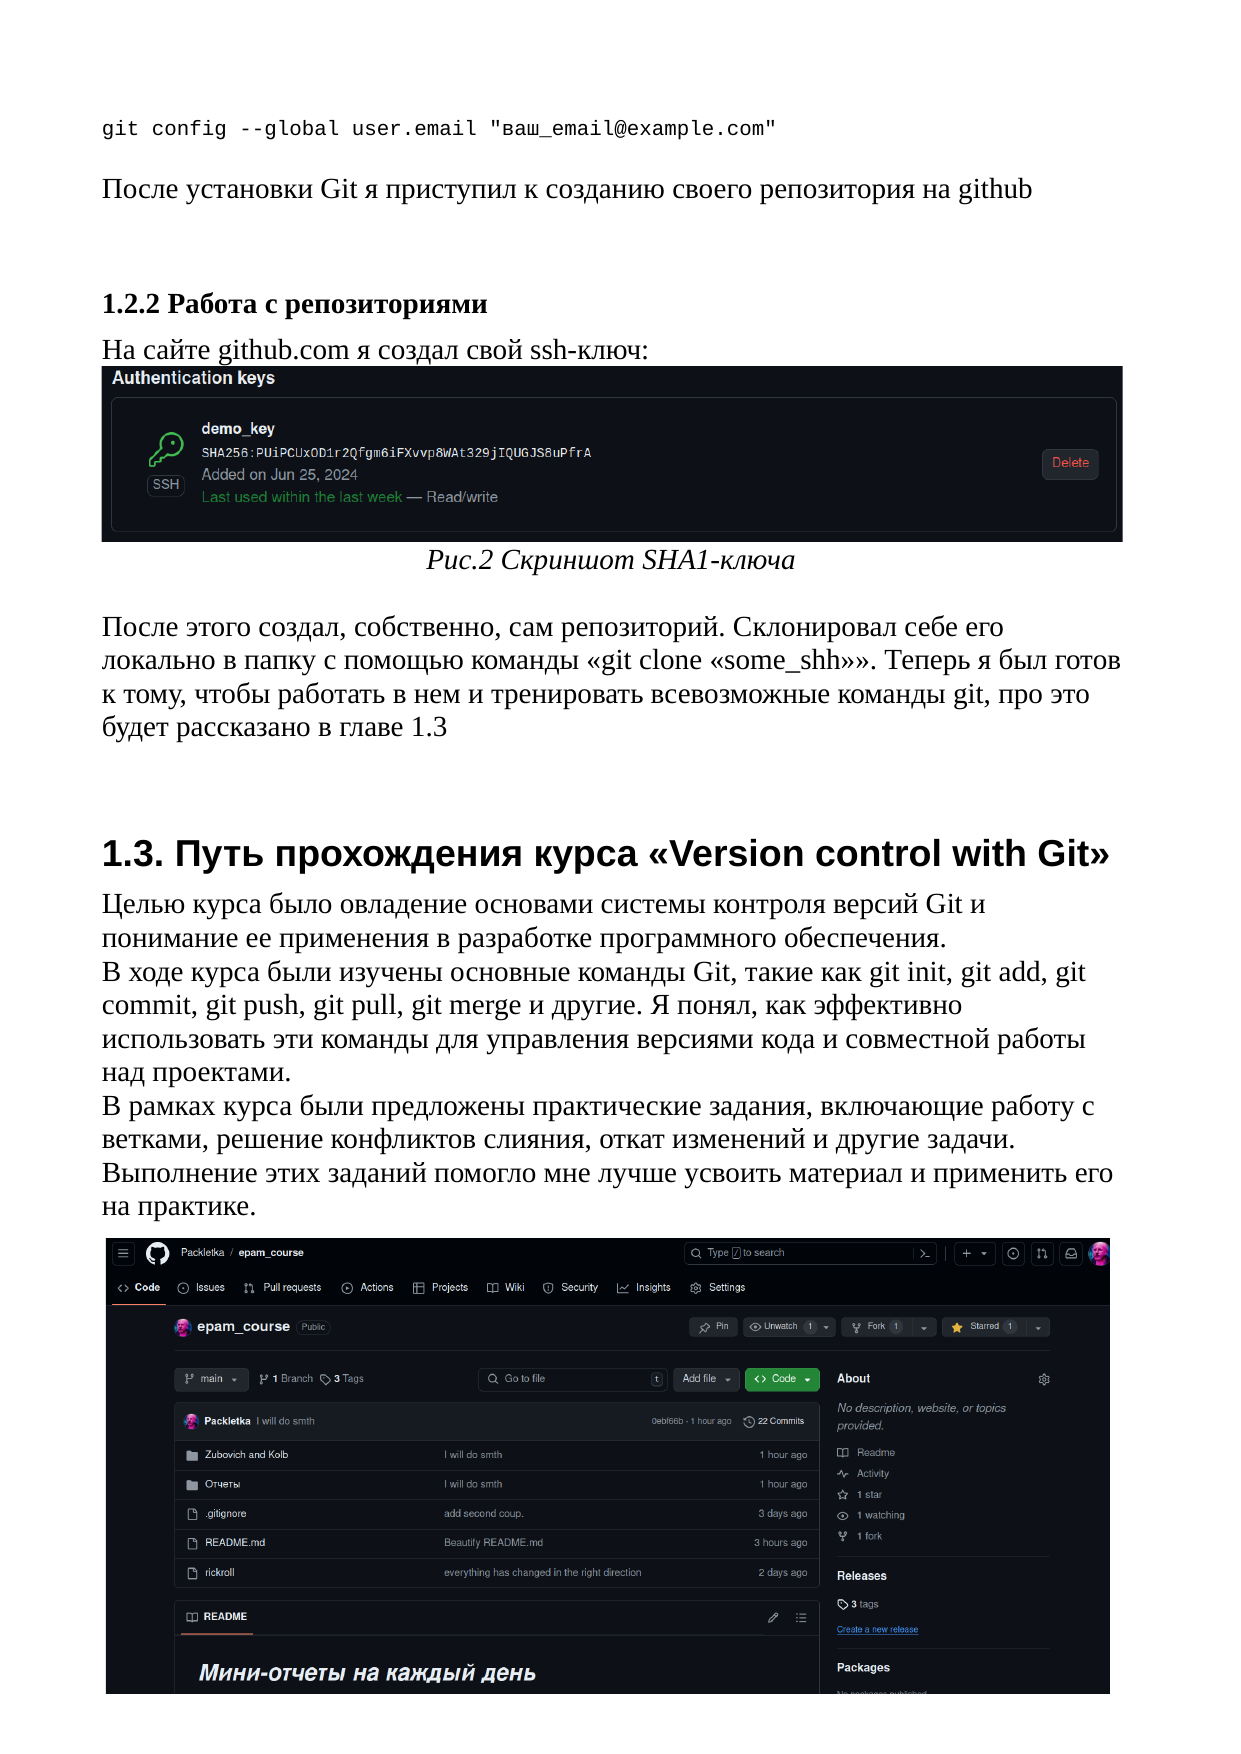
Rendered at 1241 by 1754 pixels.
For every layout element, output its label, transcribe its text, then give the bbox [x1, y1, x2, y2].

text Целью курса было овладение основами системы контроля версий Git и понимание ее применения в разработке программного обеспечения. [102, 887, 1123, 954]
picture [101, 366, 1123, 542]
text После этого создал, собственно, сам репозиторий. Склонировал себе его локально в папку с помощью команды «git clone «some_shh»». Теперь я был готов к тому, чтобы работать в нем и тренировать всевозможные команды git, про это будет рассказано в главе 1.3 [102, 609, 1123, 743]
text Рис.2 Скриншот SHA1-ключа [102, 542, 1123, 575]
text В рамках курса были предложены практические задания, включающие работу с ветками, решение конфликтов слияния, откат изменений и другие задачи. Выполнение этих заданий помогло мне лучше усвоить материал и применить его на практике. [102, 1088, 1123, 1222]
text В ходе курса были изучены основные команды Git, такие как git init, git add, git commit, git push, git pull, git merge и другие. Я понял, как эффективно использовать эти команды для управления версиями кода и совместной работы над проектами. [102, 954, 1123, 1088]
picture [105, 1238, 1110, 1694]
text На сайте github.com я создал свой ssh-ключ: [102, 332, 1123, 366]
text git config --global user.email "ваш_email@example.com" [102, 118, 1123, 142]
text После установки Git я приступил к созданию своего репозитория на github [102, 171, 1123, 205]
subtitle 1.2.2 Работа с репозиториями [102, 286, 1123, 320]
subtitle 1.3. Путь прохождения курса «Version control with Git» [102, 831, 1123, 874]
